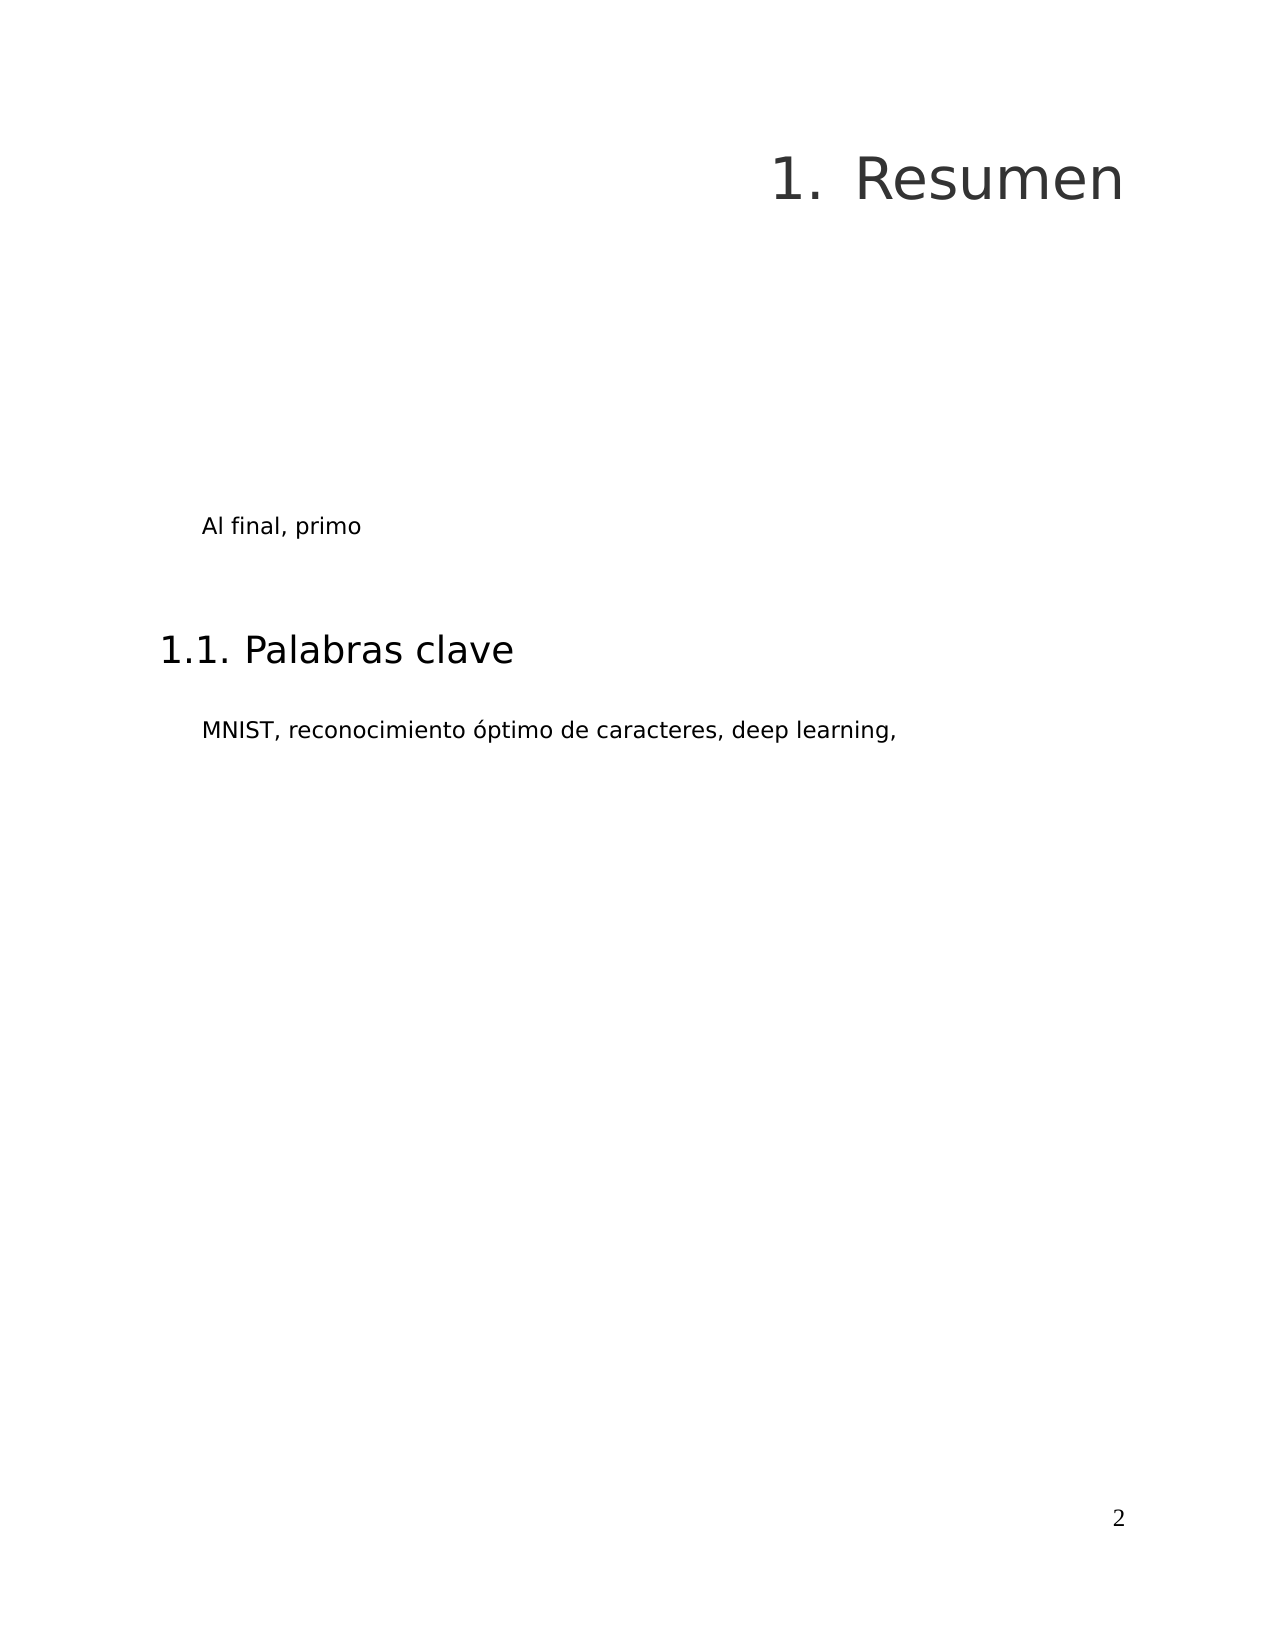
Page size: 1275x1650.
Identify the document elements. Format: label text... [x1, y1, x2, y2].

subtitle Palabras clave [159, 629, 1125, 672]
text MNIST, reconocimiento óptimo de caracteres, deep learning, [159, 717, 1125, 744]
text Al final, primo [159, 513, 1125, 540]
subtitle Resumen [159, 145, 1125, 213]
